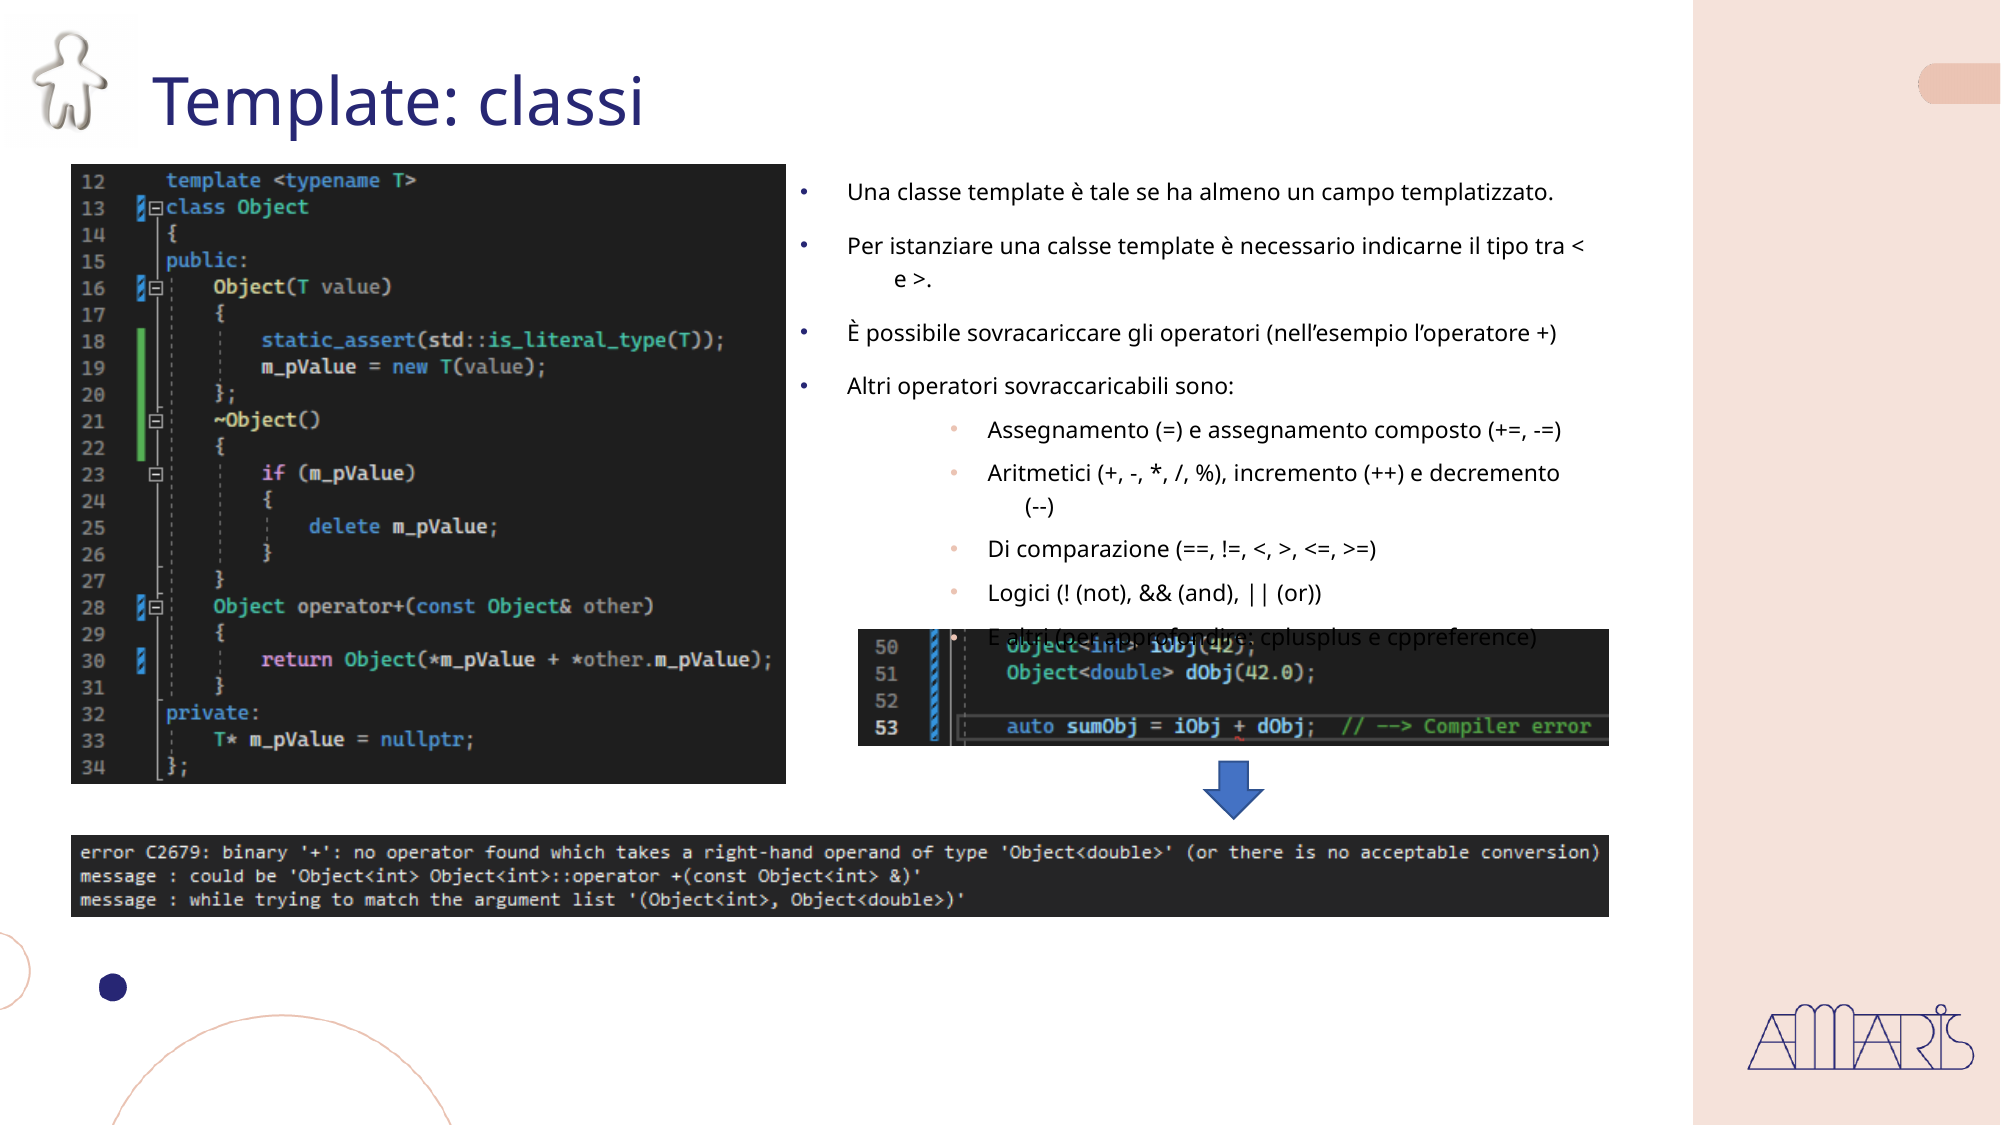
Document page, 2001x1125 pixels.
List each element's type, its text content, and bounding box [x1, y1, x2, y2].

text_box Una classe template è tale se ha almeno un campo templatizzato. Per istanziare una calsse template è necessario indicarne il tipo tra < e >. È possibile sovracariccare gli operatori (nell’esempio l’operatore +) Altri operatori sovraccaricabili sono: Assegnamento (=) e assegnamento composto (+=, -=) Aritmetici (+, -, *, /, %), incremento (++) e decremento (--) Di comparazione (==, !=, <, >, <=, >=) Logici (! (not), && (and), || (or)) E altri (per approfondire: cplusplus e cppreference) [785, 164, 1609, 626]
picture [71, 164, 786, 784]
picture [858, 629, 1609, 746]
picture [4, 14, 138, 148]
text_box [1205, 761, 1263, 819]
title Template: classi [138, 59, 1577, 148]
picture [1208, 634, 1215, 644]
picture [71, 835, 1609, 917]
